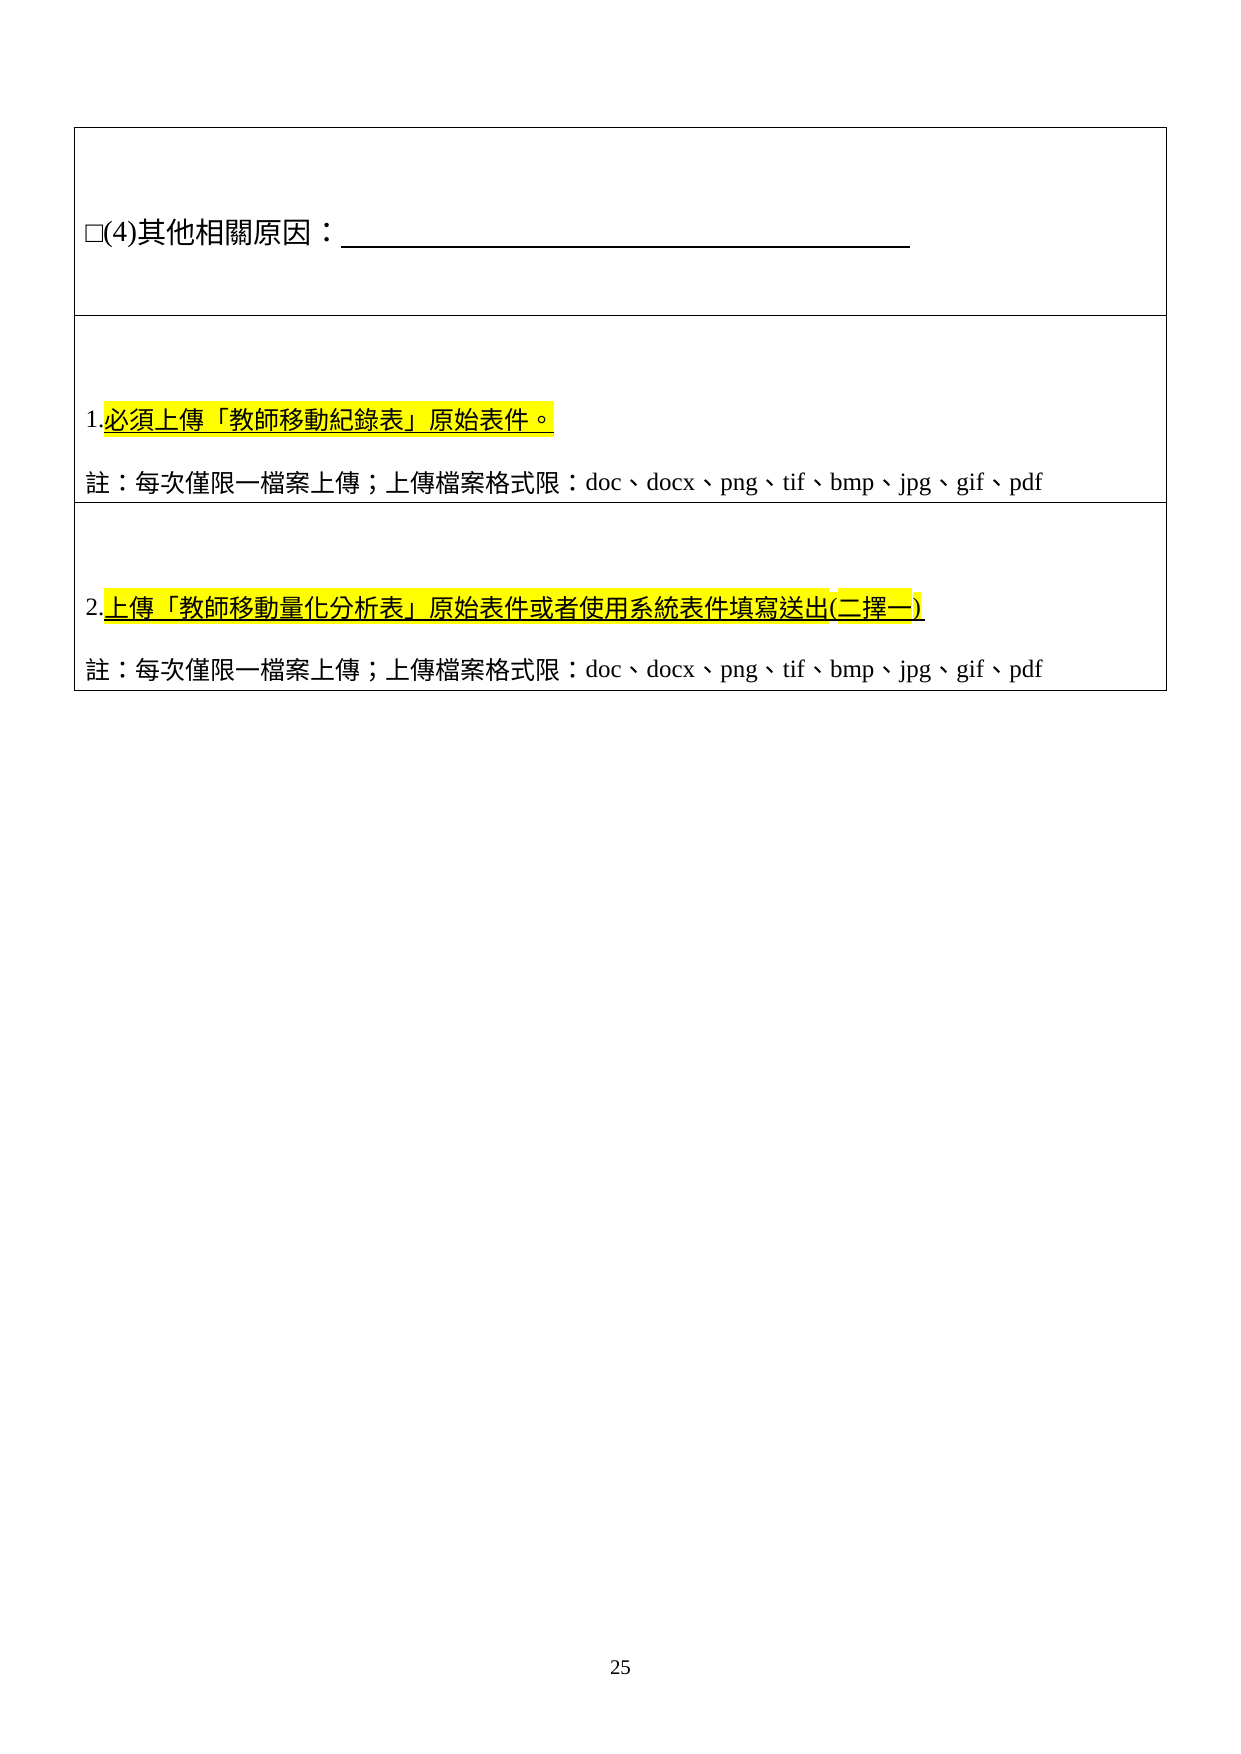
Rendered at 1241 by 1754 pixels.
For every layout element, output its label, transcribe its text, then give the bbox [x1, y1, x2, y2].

table_cell 1.必須上傳「教師移動紀錄表」原始表件。 註：每次僅限一檔案上傳；上傳檔案格式限：doc、docx、png、tif、bmp、jpg、gif、pdf [75, 316, 1166, 502]
table_cell □(4)其他相關原因： [75, 128, 1166, 314]
table_cell 2.上傳「教師移動量化分析表」原始表件或者使用系統表件填寫送出(二擇一) 註：每次僅限一檔案上傳；上傳檔案格式限：doc、docx、png、tif、bmp、jpg、gif、pdf [75, 503, 1166, 689]
